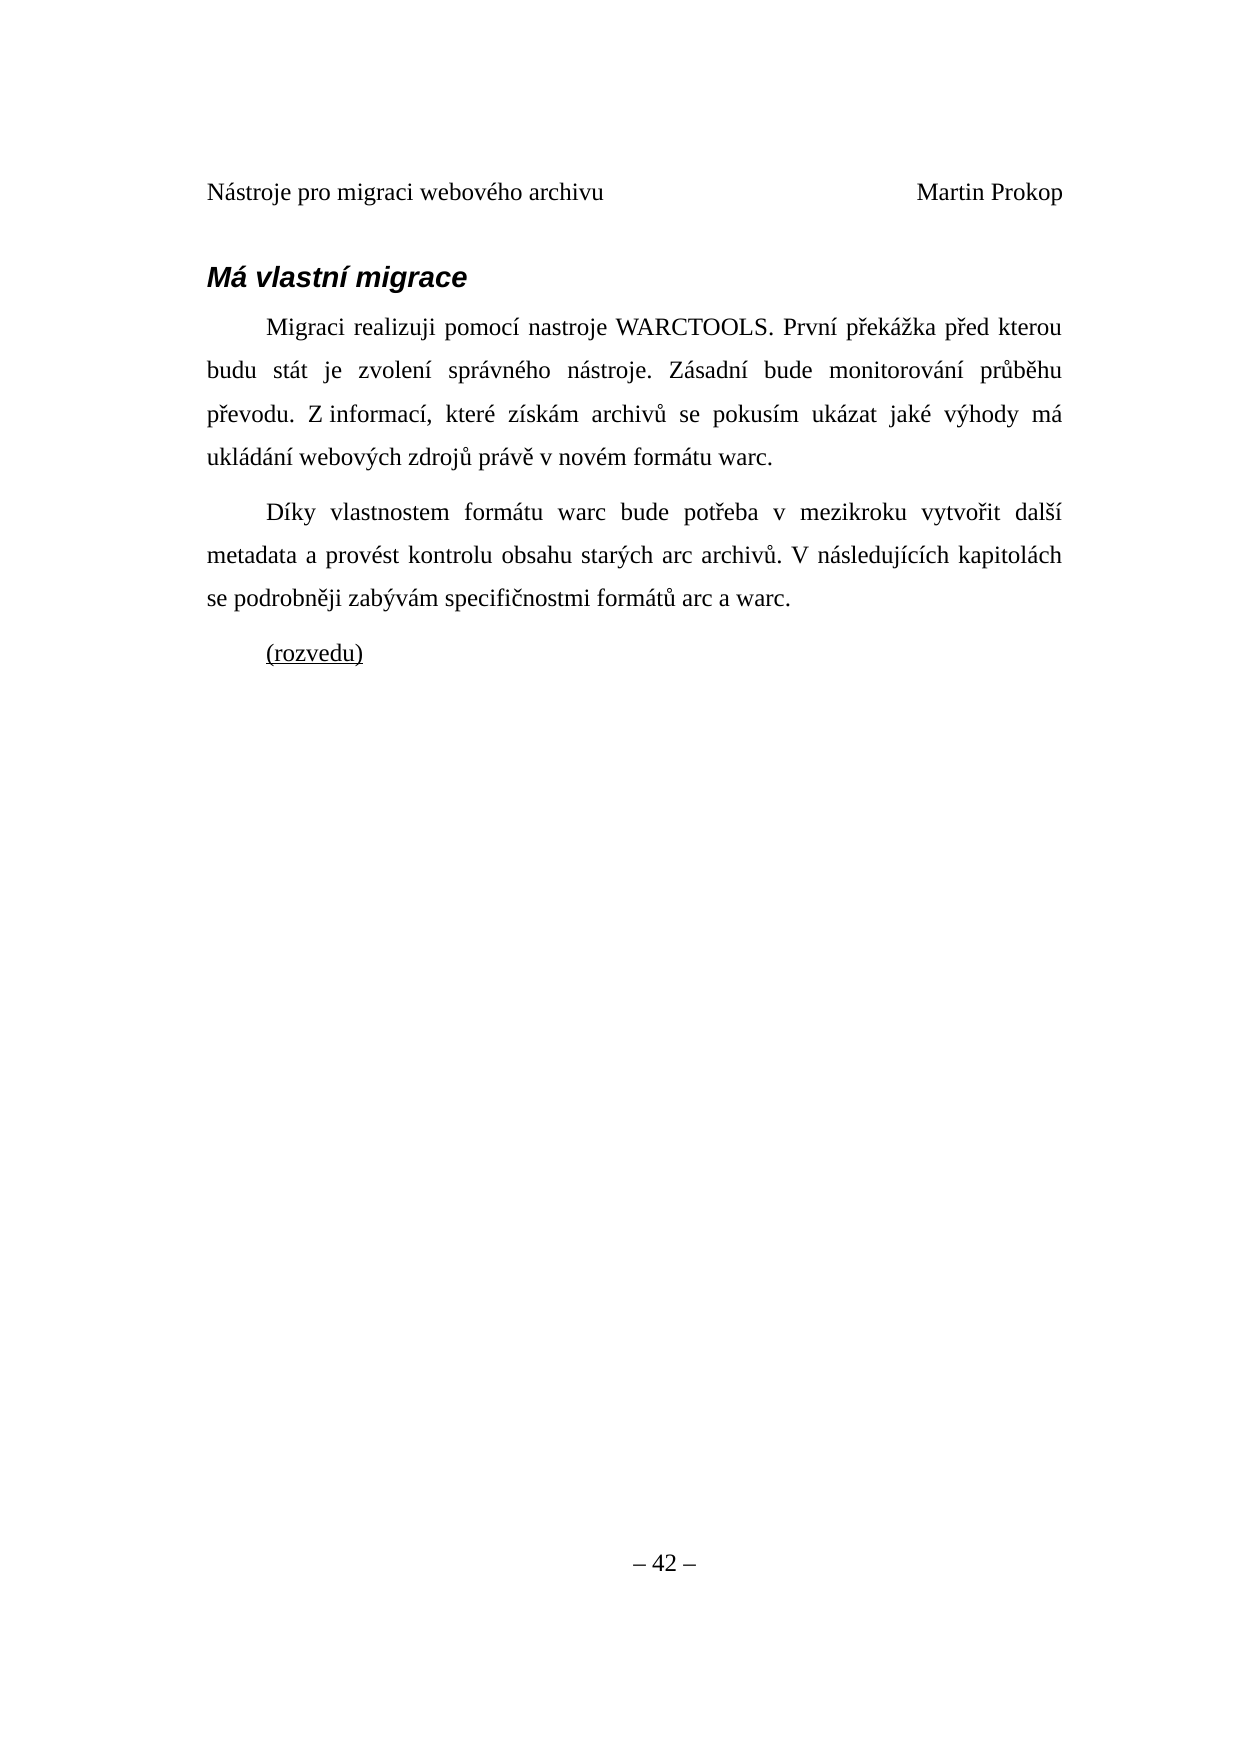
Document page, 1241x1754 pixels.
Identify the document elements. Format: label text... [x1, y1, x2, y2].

text (rozvedu) [207, 638, 1063, 667]
text Díky vlastnostem formátu warc bude potřeba v mezikroku vytvořit další metadata a provést kontrolu obsahu starých arc archivů. V následujících kapitolách se podrobněji zabývám specifičnostmi formátů arc a warc. [207, 497, 1063, 612]
text Migraci realizuji pomocí nastroje WARCTOOLS. První překážka před kterou budu stát je zvolení správného nástroje. Zásadní bude monitorování průběhu převodu. Z informací, které získám archivů se pokusím ukázat jaké výhody má ukládání webových zdrojů právě v novém formátu warc. [207, 312, 1063, 471]
subtitle Má vlastní migrace [207, 260, 1063, 294]
